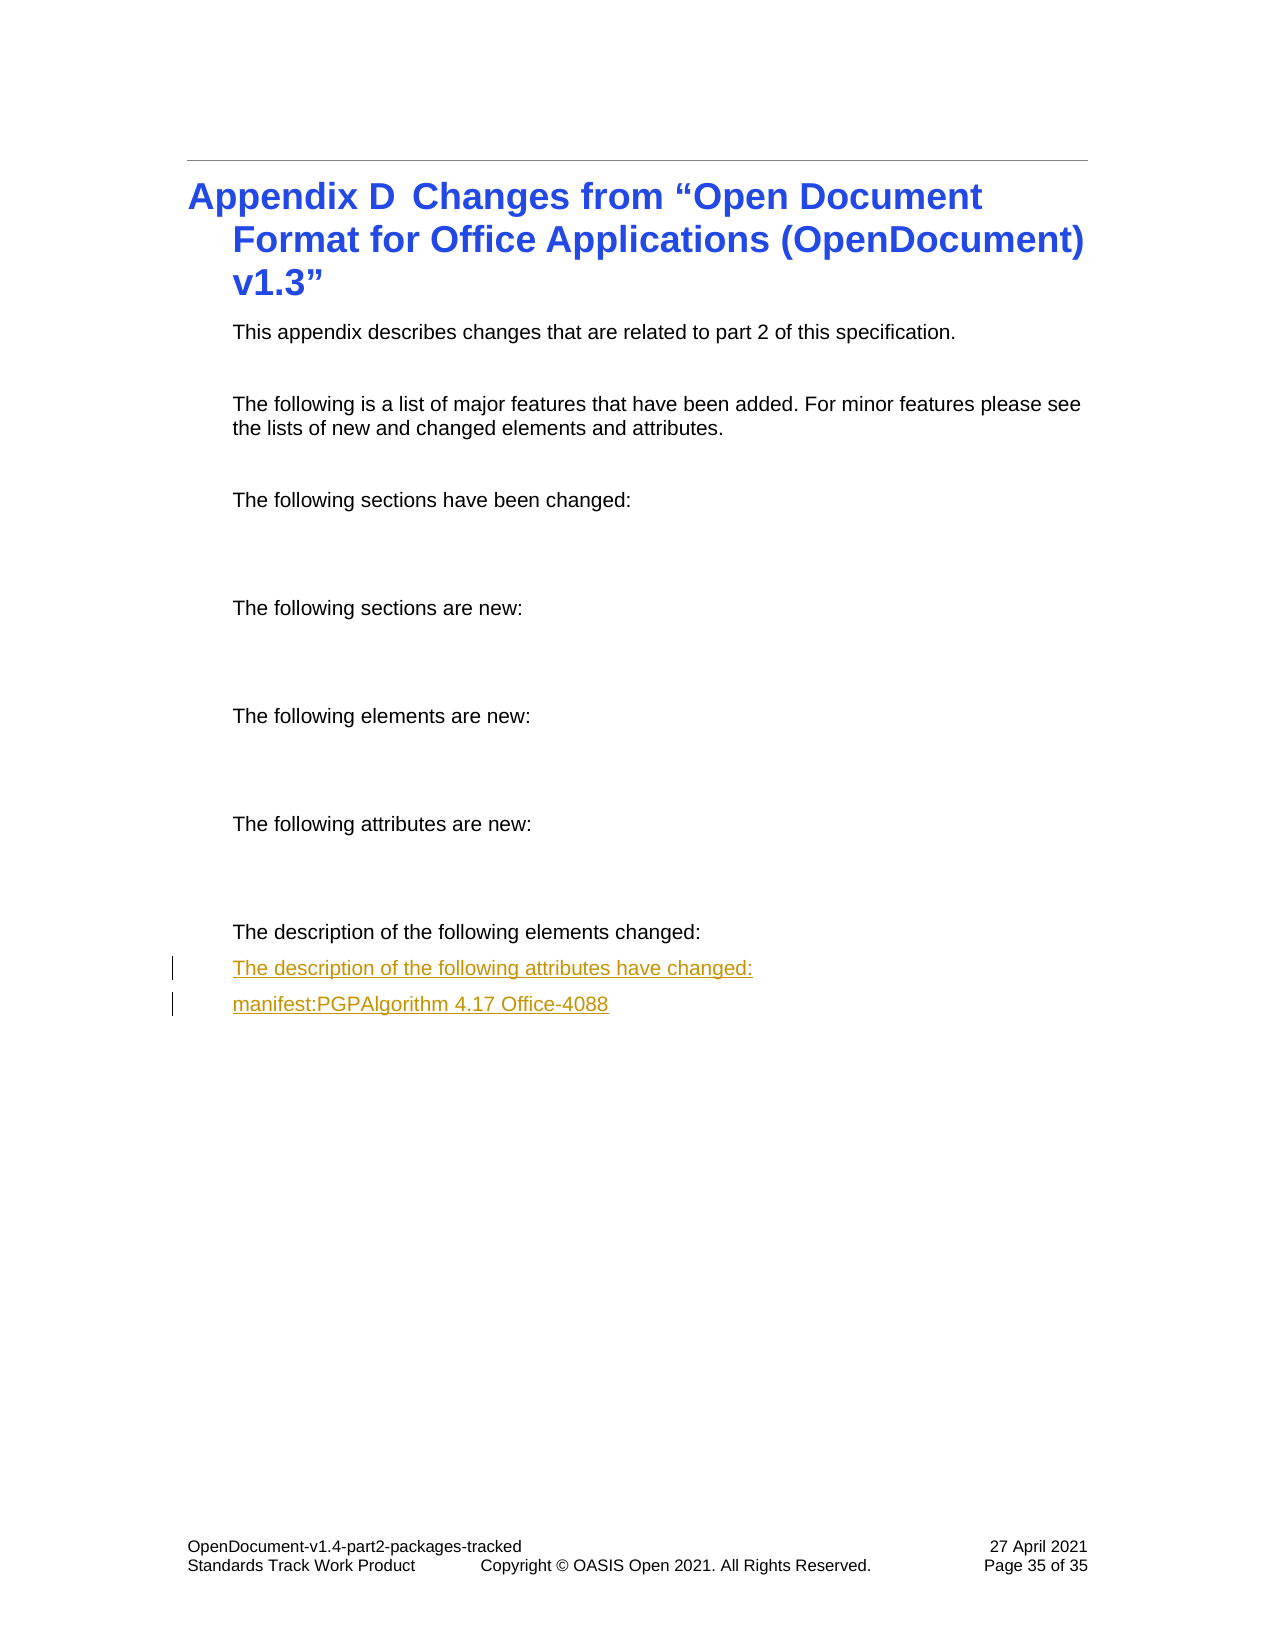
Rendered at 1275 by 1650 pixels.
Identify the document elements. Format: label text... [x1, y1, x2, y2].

list The following elements are new: [187, 704, 1088, 728]
list The following sections are new: [187, 596, 1088, 620]
list The description of the following elements changed: [187, 920, 1088, 944]
list The following is a list of major features that have been added. For minor features please see the lists of new and changed elements and attributes. [187, 392, 1088, 440]
list The following attributes are new: [187, 812, 1088, 836]
list The description of the following attributes have changed: [187, 956, 1088, 980]
subtitle Changes from “Open Document Format for Office Applications (OpenDocument) v1.3” [187, 161, 1088, 303]
list manifest:PGPAlgorithm 4.17 Office-4088 [187, 992, 1088, 1016]
list This appendix describes changes that are related to part 2 of this specification. [187, 320, 1088, 344]
list The following sections have been changed: [187, 488, 1088, 512]
